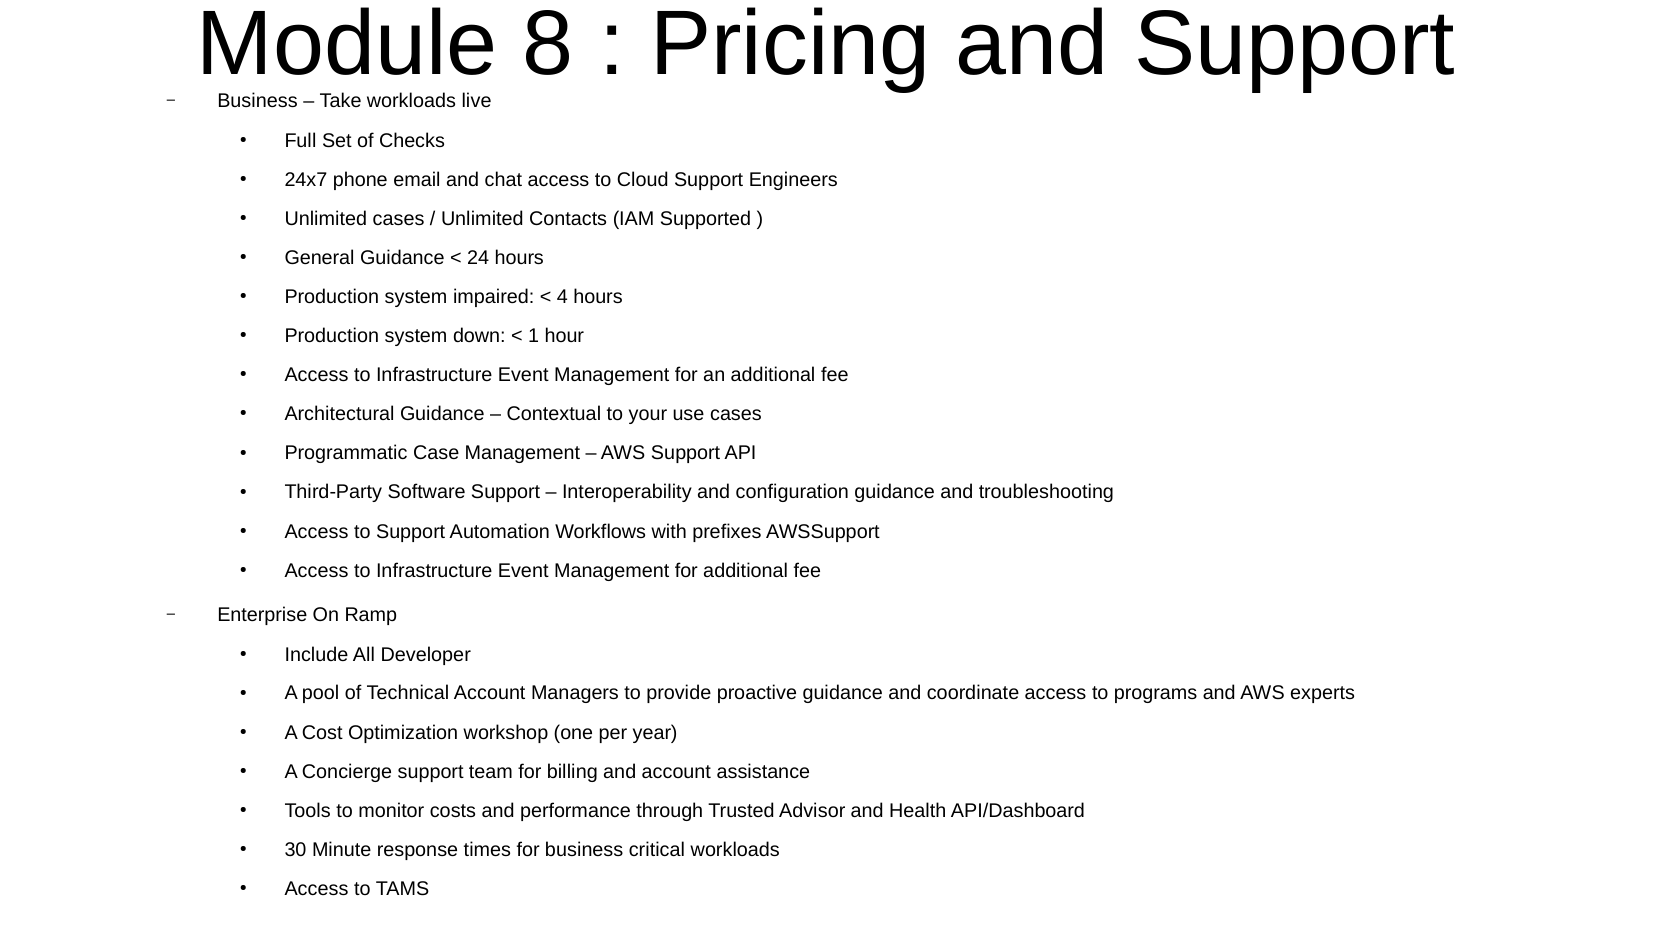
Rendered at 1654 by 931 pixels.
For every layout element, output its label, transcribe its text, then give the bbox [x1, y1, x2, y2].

title Module 8 : Pricing and Support [82, 0, 1571, 90]
list Business – Take workloads live Full Set of Checks 24x7 phone email and chat access to Cloud Support Engineers Unlimited cases / Unlimited Contacts (IAM Supported ) General Guidance < 24 hours Production system impaired: < 4 hours Production system down: < 1 hour Access to Infrastructure Event Management for an additional fee Architectural Guidance – Contextual to your use cases Programmatic Case Management – AWS Support API Third-Party Software Support – Interoperability and configuration guidance and troubleshooting Access to Support Automation Workflows with prefixes AWSSupport Access to Infrastructure Event Management for additional fee Enterprise On Ramp Include All Developer A pool of Technical Account Managers to provide proactive guidance and coordinate access to programs and AWS experts A Cost Optimization workshop (one per year) A Concierge support team for billing and account assistance Tools to monitor costs and performance through Trusted Advisor and Health API/Dashboard 30 Minute response times for business critical workloads Access to TAMS [82, 90, 1636, 901]
